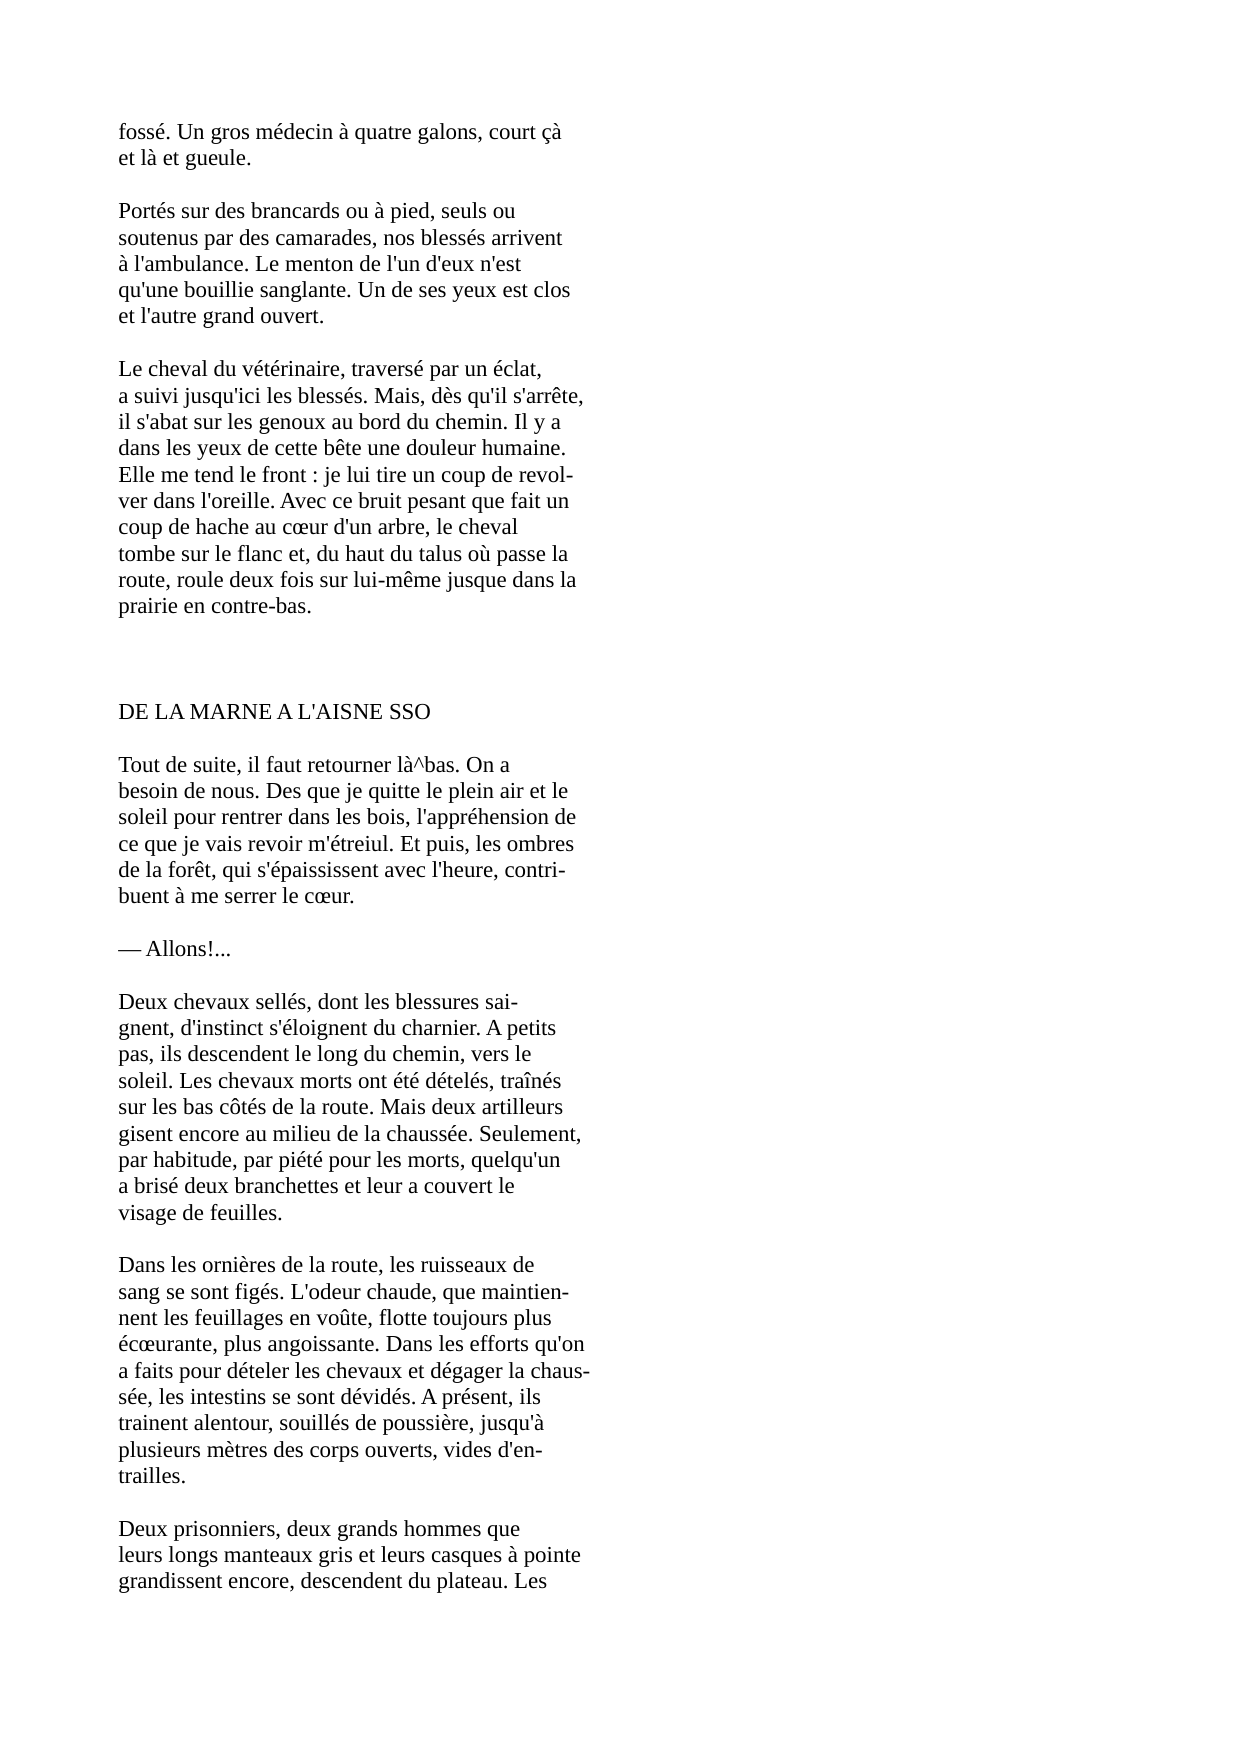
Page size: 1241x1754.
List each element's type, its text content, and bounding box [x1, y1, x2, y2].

text a brisé deux branchettes et leur a couvert le [118, 1172, 1122, 1199]
text sang se sont figés. L'odeur chaude, que maintien- [118, 1278, 1122, 1304]
text fossé. Un gros médecin à quatre galons, court çà [118, 118, 1122, 144]
text a suivi jusqu'ici les blessés. Mais, dès qu'il s'arrête, [118, 382, 1122, 408]
text DE LA MARNE A L'AISNE SSO [118, 698, 1122, 724]
text Dans les ornières de la route, les ruisseaux de [118, 1251, 1122, 1278]
text visage de feuilles. [118, 1199, 1122, 1225]
text et là et gueule. [118, 144, 1122, 171]
text leurs longs manteaux gris et leurs casques à pointe [118, 1541, 1122, 1568]
text sur les bas côtés de la route. Mais deux artilleurs [118, 1093, 1122, 1119]
text ver dans l'oreille. Avec ce bruit pesant que fait un [118, 487, 1122, 513]
text dans les yeux de cette bête une douleur humaine. [118, 434, 1122, 461]
text besoin de nous. Des que je quitte le plein air et le [118, 777, 1122, 803]
text Tout de suite, il faut retourner là^bas. On a [118, 751, 1122, 777]
text tombe sur le flanc et, du haut du talus où passe la [118, 540, 1122, 566]
text qu'une bouillie sanglante. Un de ses yeux est clos [118, 276, 1122, 303]
text grandissent encore, descendent du plateau. Les [118, 1568, 1122, 1594]
text coup de hache au cœur d'un arbre, le cheval [118, 513, 1122, 540]
text pas, ils descendent le long du chemin, vers le [118, 1041, 1122, 1067]
text trailles. [118, 1462, 1122, 1488]
text trainent alentour, souillés de poussière, jusqu'à [118, 1409, 1122, 1436]
text buent à me serrer le cœur. [118, 882, 1122, 909]
text route, roule deux fois sur lui-même jusque dans la [118, 566, 1122, 592]
text soleil pour rentrer dans les bois, l'appréhension de [118, 803, 1122, 830]
text a faits pour dételer les chevaux et dégager la chaus- [118, 1357, 1122, 1383]
text de la forêt, qui s'épaississent avec l'heure, contri- [118, 856, 1122, 882]
text écœurante, plus angoissante. Dans les efforts qu'on [118, 1330, 1122, 1357]
text à l'ambulance. Le menton de l'un d'eux n'est [118, 250, 1122, 276]
text gisent encore au milieu de la chaussée. Seulement, [118, 1119, 1122, 1146]
text Deux chevaux sellés, dont les blessures sai- [118, 988, 1122, 1014]
text Portés sur des brancards ou à pied, seuls ou [118, 197, 1122, 223]
text Le cheval du vétérinaire, traversé par un éclat, [118, 355, 1122, 382]
text plusieurs mètres des corps ouverts, vides d'en- [118, 1436, 1122, 1462]
text Deux prisonniers, deux grands hommes que [118, 1515, 1122, 1541]
text il s'abat sur les genoux au bord du chemin. Il y a [118, 408, 1122, 434]
text et l'autre grand ouvert. [118, 303, 1122, 329]
text — Allons!... [118, 935, 1122, 961]
text par habitude, par piété pour les morts, quelqu'un [118, 1146, 1122, 1172]
text sée, les intestins se sont dévidés. A présent, ils [118, 1383, 1122, 1409]
text soleil. Les chevaux morts ont été dételés, traînés [118, 1067, 1122, 1093]
text nent les feuillages en voûte, flotte toujours plus [118, 1304, 1122, 1330]
text ce que je vais revoir m'étreiul. Et puis, les ombres [118, 830, 1122, 856]
text prairie en contre-bas. [118, 592, 1122, 619]
text Elle me tend le front : je lui tire un coup de revol- [118, 461, 1122, 487]
text gnent, d'instinct s'éloignent du charnier. A petits [118, 1014, 1122, 1041]
text soutenus par des camarades, nos blessés arrivent [118, 223, 1122, 250]
